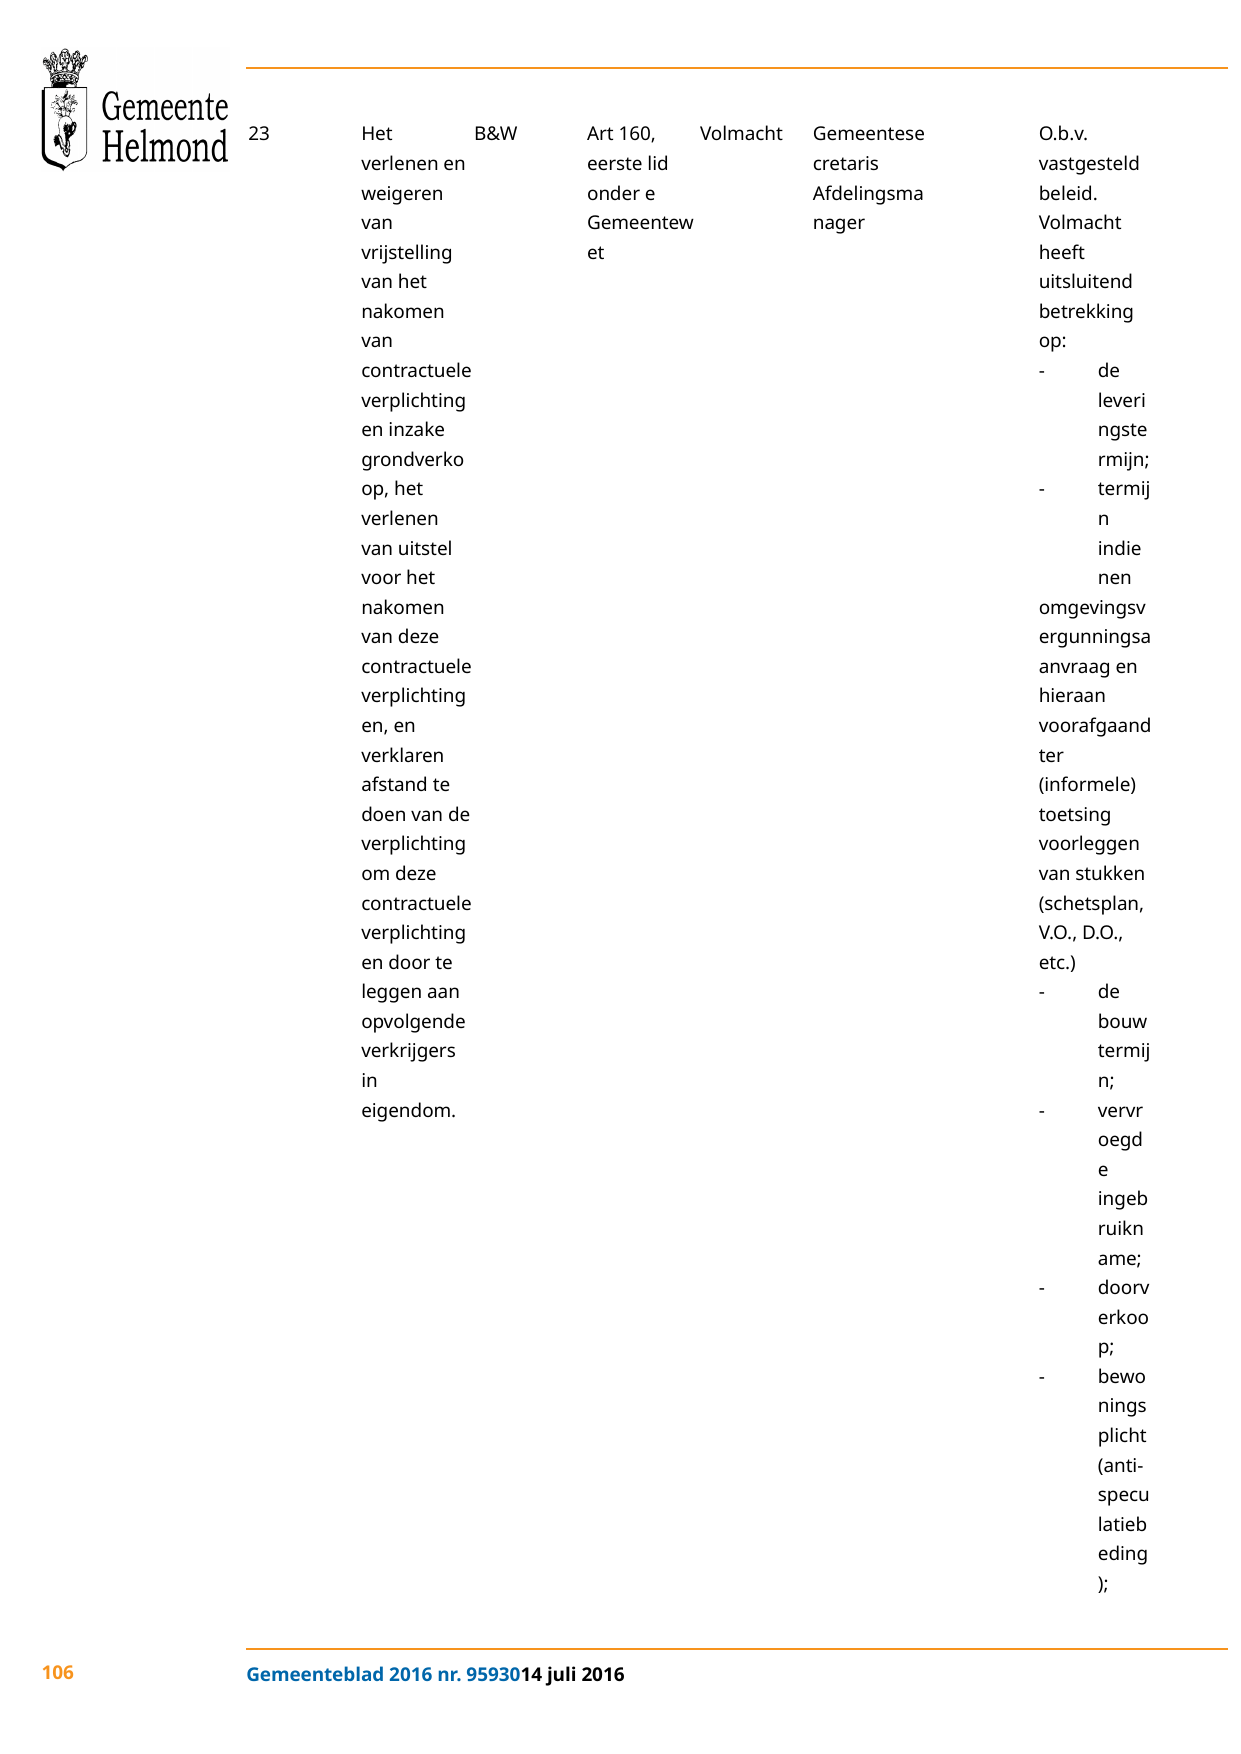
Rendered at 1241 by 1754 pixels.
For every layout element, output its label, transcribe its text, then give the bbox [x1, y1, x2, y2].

picture [41, 47, 231, 172]
table_cell [926, 121, 1038, 1596]
table_cell B&W [474, 121, 587, 1596]
table_cell [700, 95, 813, 121]
table_cell [926, 95, 1038, 121]
table_cell Het verlenen en weigeren van vrijstelling van het nakomen van contractuele verplichtingen inzake grondverkoop, het verlenen van uitstel voor het nakomen van deze contractuele verplichtingen, en verklaren afstand te doen van de verplichting om deze contractuele verplichtingen door te leggen aan opvolgende verkrijgers in eigendom. [361, 121, 474, 1596]
table_cell Gemeentesecretaris Afdelingsmanager [813, 121, 926, 1596]
table_cell [248, 95, 361, 121]
table_cell 23 [248, 121, 361, 1596]
table_cell [1039, 95, 1152, 121]
table_cell [813, 95, 926, 121]
table_cell Art 160, eerste lid onder e Gemeentewet [587, 121, 700, 1596]
table_cell Volmacht [700, 121, 813, 1596]
table_cell O.b.v. vastgesteld beleid. Volmacht heeft uitsluitend betrekking op: de leveringstermijn; termijn indienen omgevingsvergunningsaanvraag en hieraan voorafgaand ter (informele) toetsing voorleggen van stukken (schetsplan, V.O., D.O., etc.) de bouwtermijn; vervroegde ingebruikname; doorverkoop; bewoningsplicht (anti-speculatiebeding); [1039, 121, 1152, 1596]
table_cell [587, 95, 700, 121]
table_cell [361, 95, 474, 121]
table_cell [474, 95, 587, 121]
